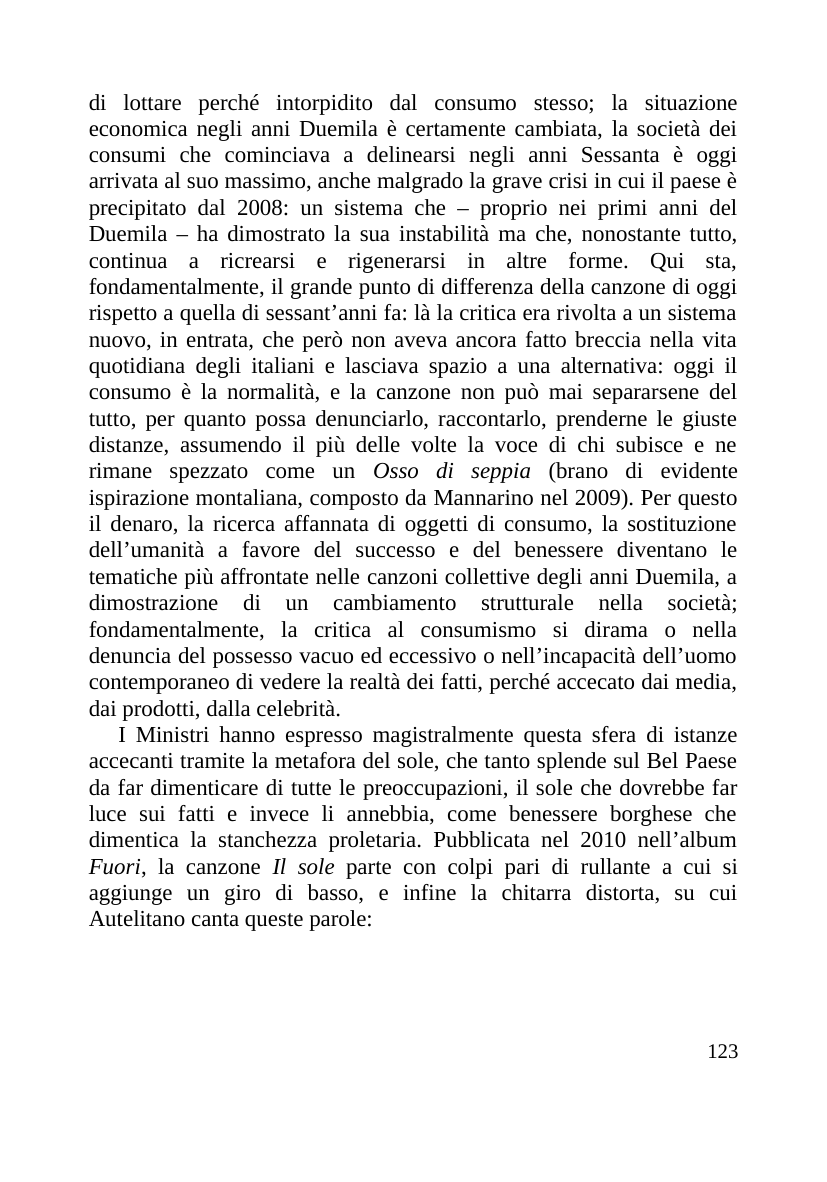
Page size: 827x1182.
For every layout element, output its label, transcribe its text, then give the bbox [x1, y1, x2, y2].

text di lottare perché intorpidito dal consumo stesso; la situazione economica negli anni Duemila è certamente cambiata, la società dei consumi che cominciava a delinearsi negli anni Sessanta è oggi arrivata al suo massimo, anche malgrado la grave crisi in cui il paese è precipitato dal 2008: un sistema che – proprio nei primi anni del Duemila – ha dimostrato la sua instabilità ma che, nonostante tutto, continua a ricrearsi e rigenerarsi in altre forme. Qui sta, fondamentalmente, il grande punto di differenza della canzone di oggi rispetto a quella di sessant’anni fa: là la critica era rivolta a un sistema nuovo, in entrata, che però non aveva ancora fatto breccia nella vita quotidiana degli italiani e lasciava spazio a una alternativa: oggi il consumo è la normalità, e la canzone non può mai separarsene del tutto, per quanto possa denunciarlo, raccontarlo, prenderne le giuste distanze, assumendo il più delle volte la voce di chi subisce e ne rimane spezzato come un Osso di seppia (brano di evidente ispirazione montaliana, composto da Mannarino nel 2009). Per questo il denaro, la ricerca affannata di oggetti di consumo, la sostituzione dell’umanità a favore del successo e del benessere diventano le tematiche più affrontate nelle canzoni collettive degli anni Duemila, a dimostrazione di un cambiamento strutturale nella società; fondamentalmente, la critica al consumismo si dirama o nella denuncia del possesso vacuo ed eccessivo o nell’incapacità dell’uomo contemporaneo di vedere la realtà dei fatti, perché accecato dai media, dai prodotti, dalla celebrità. [88, 88, 738, 721]
text I Ministri hanno espresso magistralmente questa sfera di istanze accecanti tramite la metafora del sole, che tanto splende sul Bel Paese da far dimenticare di tutte le preoccupazioni, il sole che dovrebbe far luce sui fatti e invece li annebbia, come benessere borghese che dimentica la stanchezza proletaria. Pubblicata nel 2010 nell’album Fuori, la canzone Il sole parte con colpi pari di rullante a cui si aggiunge un giro di basso, e infine la chitarra distorta, su cui Autelitano canta queste parole: [88, 721, 738, 932]
